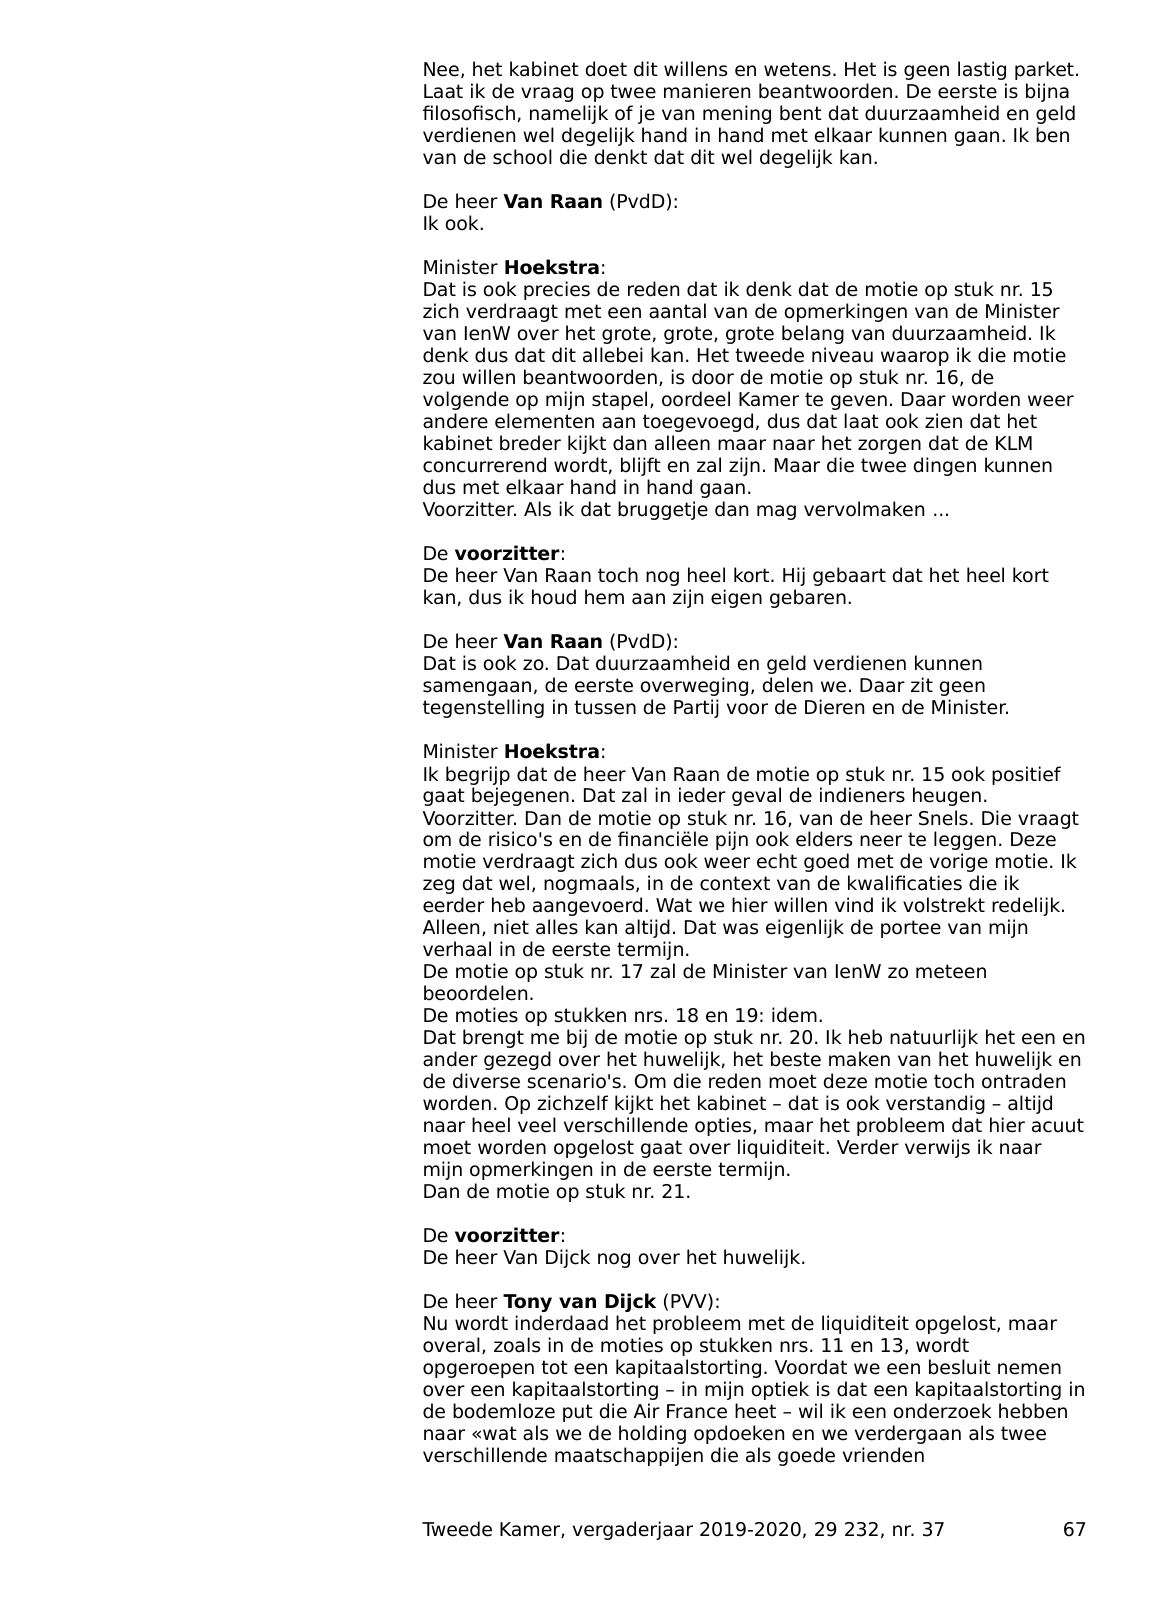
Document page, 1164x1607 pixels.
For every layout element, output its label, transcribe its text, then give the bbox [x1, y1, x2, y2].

text Dat brengt me bij de motie op stuk nr. 20. Ik heb natuurlijk het een en ander gezegd over het huwelijk, het beste maken van het huwelijk en de diverse scenario's. Om die reden moet deze motie toch ontraden worden. Op zichzelf kijkt het kabinet – dat is ook verstandig – altijd naar heel veel verschillende opties, maar het probleem dat hier acuut moet worden opgelost gaat over liquiditeit. Verder verwijs ik naar mijn opmerkingen in de eerste termijn. [422, 1027, 1087, 1181]
text Ik ook. [422, 213, 1087, 235]
text Voorzitter. Dan de motie op stuk nr. 16, van de heer Snels. Die vraagt om de risico's en de financiële pijn ook elders neer te leggen. Deze motie verdraagt zich dus ook weer echt goed met de vorige motie. Ik zeg dat wel, nogmaals, in de context van de kwalificaties die ik eerder heb aangevoerd. Wat we hier willen vind ik volstrekt redelijk. Alleen, niet alles kan altijd. Dat was eigenlijk de portee van mijn verhaal in de eerste termijn. [422, 807, 1087, 961]
text De motie op stuk nr. 17 zal de Minister van IenW zo meteen beoordelen. [422, 961, 1087, 1005]
text Dat is ook zo. Dat duurzaamheid en geld verdienen kunnen samengaan, de eerste overweging, delen we. Daar zit geen tegenstelling in tussen de Partij voor de Dieren en de Minister. [422, 653, 1087, 719]
text De moties op stukken nrs. 18 en 19: idem. [422, 1005, 1087, 1027]
text Voorzitter. Als ik dat bruggetje dan mag vervolmaken ... [422, 499, 1087, 521]
text Minister Hoekstra: [422, 257, 1087, 279]
text De heer Van Dijck nog over het huwelijk. [422, 1247, 1087, 1269]
text Dat is ook precies de reden dat ik denk dat de motie op stuk nr. 15 zich verdraagt met een aantal van de opmerkingen van de Minister van IenW over het grote, grote, grote belang van duurzaamheid. Ik denk dus dat dit allebei kan. Het tweede niveau waarop ik die motie zou willen beantwoorden, is door de motie op stuk nr. 16, de volgende op mijn stapel, oordeel Kamer te geven. Daar worden weer andere elementen aan toegevoegd, dus dat laat ook zien dat het kabinet breder kijkt dan alleen maar naar het zorgen dat de KLM concurrerend wordt, blijft en zal zijn. Maar die twee dingen kunnen dus met elkaar hand in hand gaan. [422, 279, 1087, 499]
text Minister Hoekstra: [422, 741, 1087, 763]
text De heer Van Raan toch nog heel kort. Hij gebaart dat het heel kort kan, dus ik houd hem aan zijn eigen gebaren. [422, 565, 1087, 609]
text De voorzitter: [422, 543, 1087, 565]
text Nu wordt inderdaad het probleem met de liquiditeit opgelost, maar overal, zoals in de moties op stukken nrs. 11 en 13, wordt opgeroepen tot een kapitaalstorting. Voordat we een besluit nemen over een kapitaalstorting – in mijn optiek is dat een kapitaalstorting in de bodemloze put die Air France heet – wil ik een onderzoek hebben naar «wat als we de holding opdoeken en we verdergaan als twee verschillende maatschappijen die als goede vrienden [422, 1313, 1087, 1467]
text Nee, het kabinet doet dit willens en wetens. Het is geen lastig parket. Laat ik de vraag op twee manieren beantwoorden. De eerste is bijna filosofisch, namelijk of je van mening bent dat duurzaamheid en geld verdienen wel degelijk hand in hand met elkaar kunnen gaan. Ik ben van de school die denkt dat dit wel degelijk kan. [422, 59, 1087, 169]
text De heer Van Raan (PvdD): [422, 191, 1087, 213]
text Dan de motie op stuk nr. 21. [422, 1181, 1087, 1203]
text Ik begrijp dat de heer Van Raan de motie op stuk nr. 15 ook positief gaat bejegenen. Dat zal in ieder geval de indieners heugen. [422, 763, 1087, 807]
text De heer Tony van Dijck (PVV): [422, 1291, 1087, 1313]
text De heer Van Raan (PvdD): [422, 631, 1087, 653]
text De voorzitter: [422, 1225, 1087, 1247]
